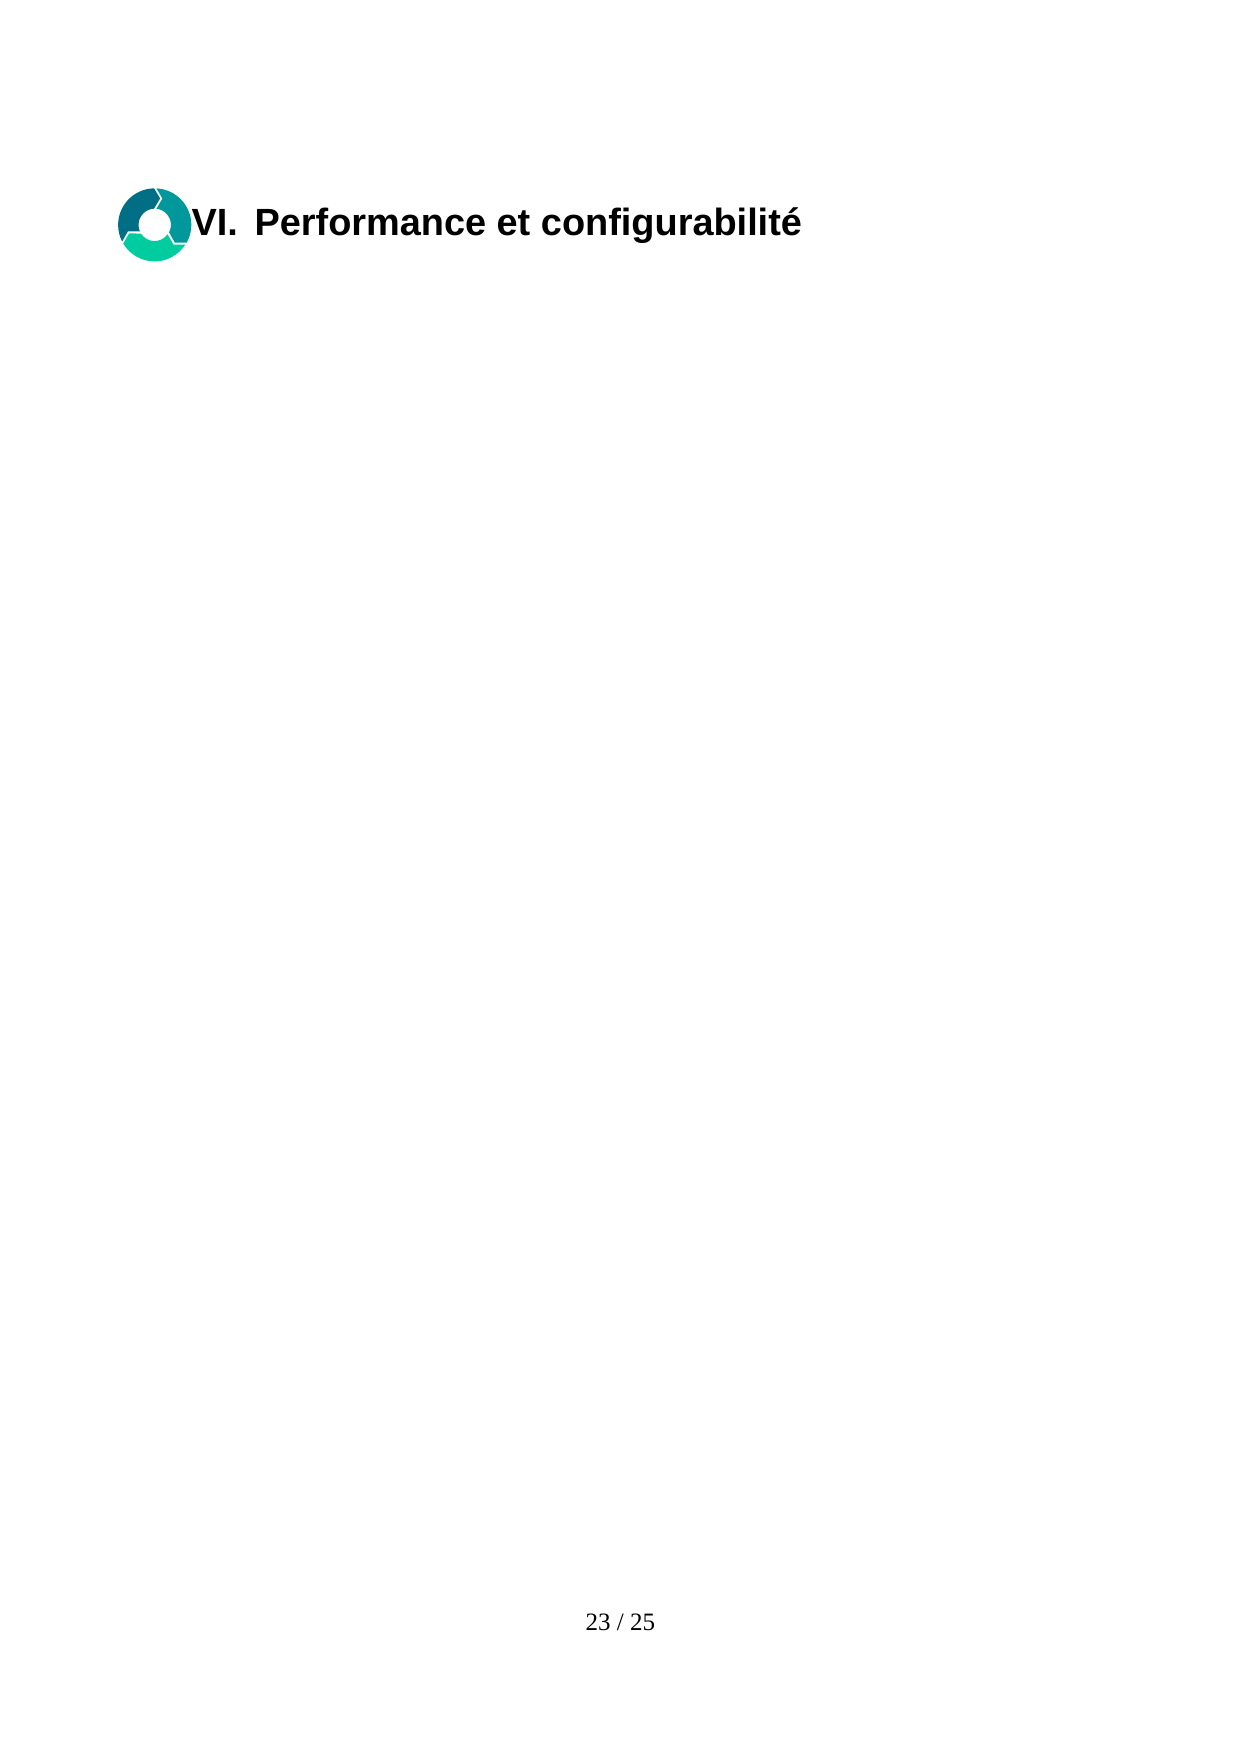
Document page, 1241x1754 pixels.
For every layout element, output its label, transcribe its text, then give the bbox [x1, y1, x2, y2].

subtitle [125, 208, 170, 240]
subtitle Performance et configurabilité [173, 200, 1122, 244]
